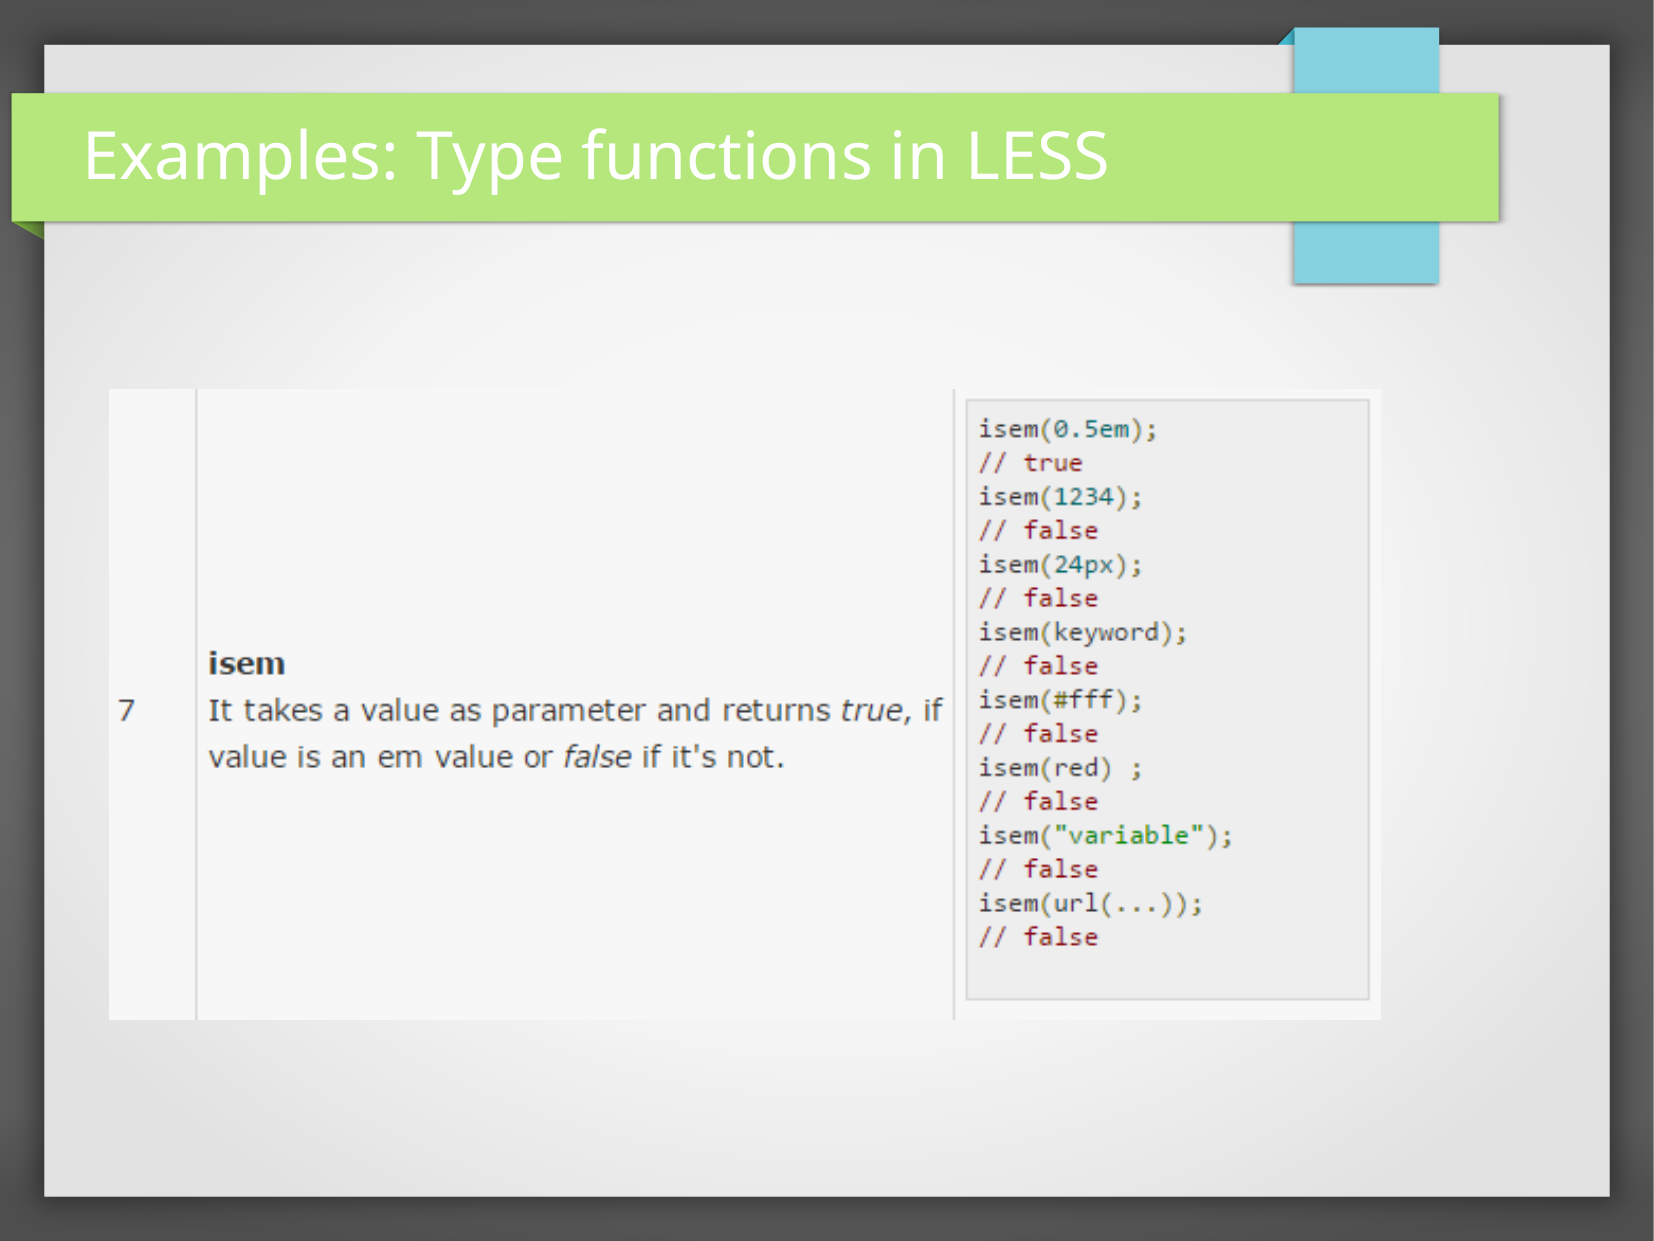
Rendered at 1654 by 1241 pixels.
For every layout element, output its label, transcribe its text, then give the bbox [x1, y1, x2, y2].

title Examples: Type functions in LESS [82, 59, 1351, 248]
picture [0, 0, 1654, 1241]
